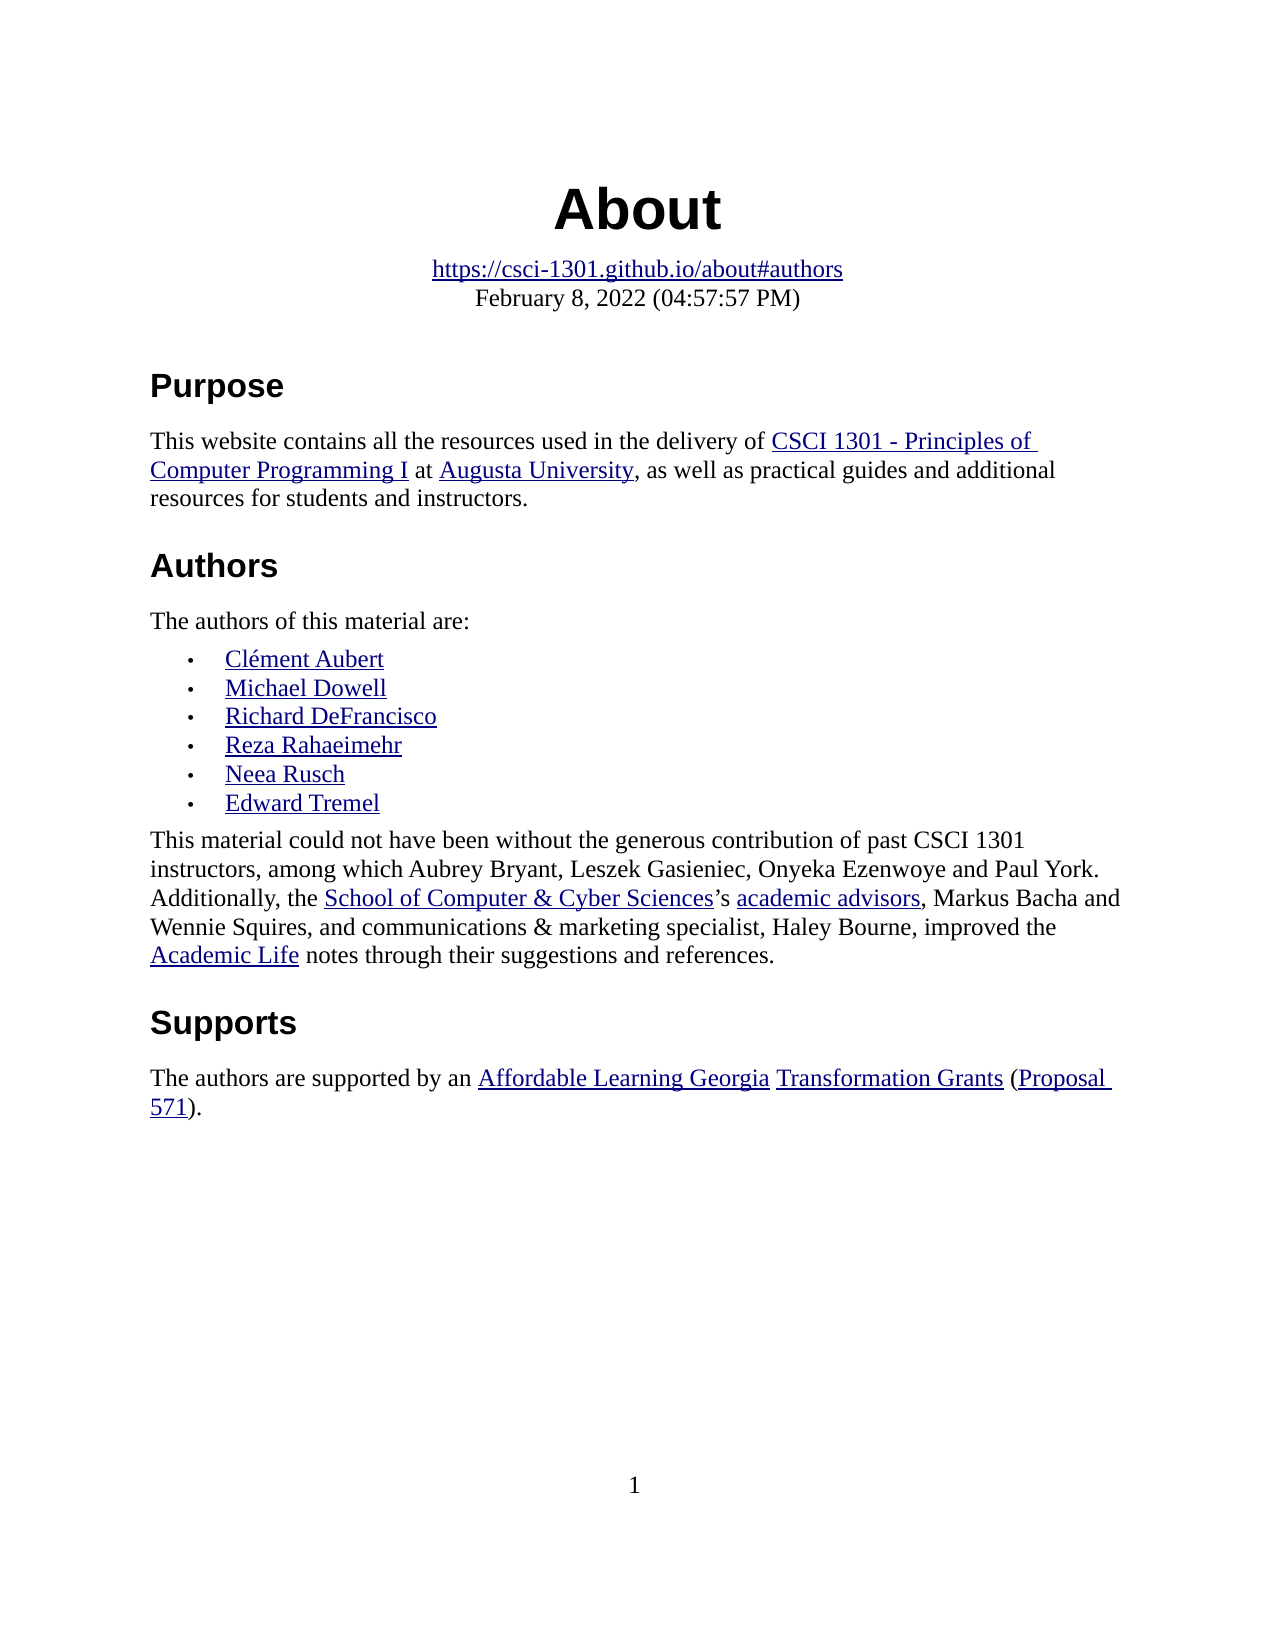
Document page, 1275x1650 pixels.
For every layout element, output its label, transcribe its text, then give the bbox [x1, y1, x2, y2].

text February 8, 2022 (04:57:57 PM) [150, 283, 1125, 312]
text The authors are supported by an Affordable Learning Georgia Transformation Grants (Proposal 571). [150, 1063, 1125, 1121]
title About [150, 175, 1125, 242]
subtitle Supports [150, 1003, 1125, 1042]
list Clément Aubert [187, 644, 1125, 673]
subtitle Authors [150, 546, 1125, 585]
list Edward Tremel [187, 788, 1125, 816]
text This website contains all the resources used in the delivery of CSCI 1301 - Principles of Computer Programming I at Augusta University, as well as practical guides and additional resources for students and instructors. [150, 426, 1125, 512]
list Reza Rahaeimehr [187, 730, 1125, 759]
text https://csci-1301.github.io/about#authors [150, 254, 1125, 283]
text The authors of this material are: [150, 606, 1125, 635]
subtitle Purpose [150, 366, 1125, 404]
list Richard DeFrancisco [187, 701, 1125, 730]
list Michael Dowell [187, 673, 1125, 701]
text This material could not have been without the generous contribution of past CSCI 1301 instructors, among which Aubrey Bryant, Leszek Gasieniec, Onyeka Ezenwoye and Paul York. Additionally, the School of Computer & Cyber Sciences’s academic advisors, Markus Bacha and Wennie Squires, and communications & marketing specialist, Haley Bourne, improved the Academic Life notes through their suggestions and references. [150, 825, 1125, 969]
list Neea Rusch [187, 759, 1125, 788]
